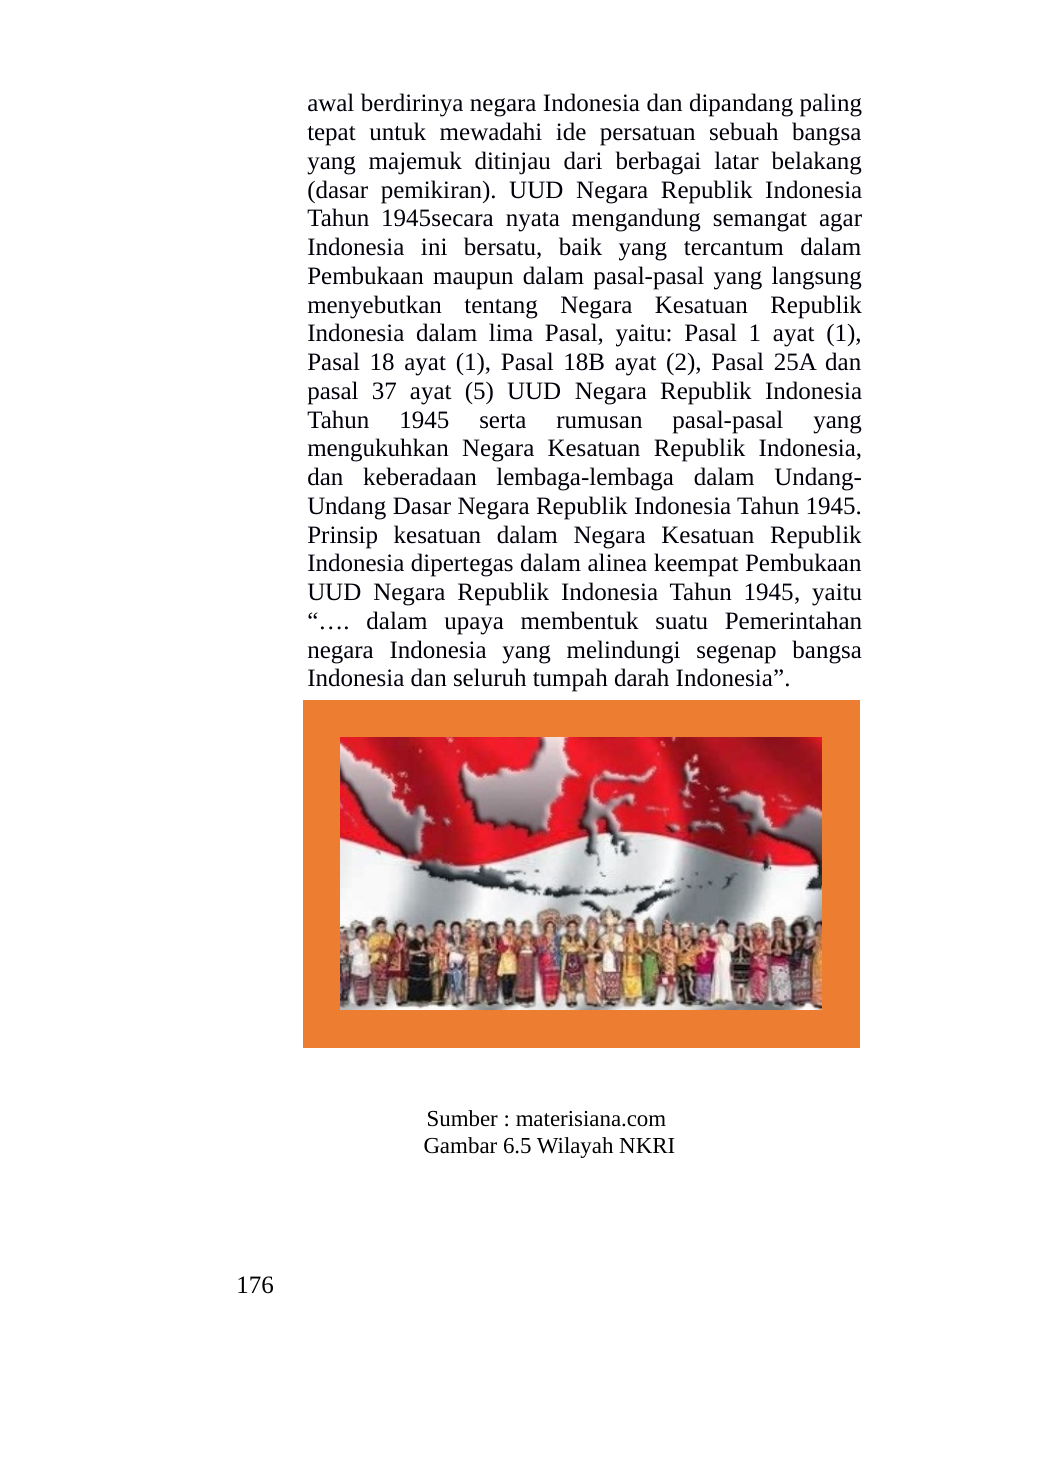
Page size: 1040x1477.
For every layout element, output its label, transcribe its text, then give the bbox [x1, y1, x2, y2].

text Gambar 6.5 Wilayah NKRI [236, 1132, 862, 1158]
text Sumber : materisiana.com [236, 1105, 862, 1132]
picture [340, 737, 822, 1010]
text awal berdirinya negara Indonesia dan dipandang paling tepat untuk mewadahi ide persatuan sebuah bangsa yang majemuk ditinjau dari berbagai latar belakang (dasar pemikiran). UUD Negara Republik Indonesia Tahun 1945secara nyata mengandung semangat agar Indonesia ini bersatu, baik yang tercantum dalam Pembukaan maupun dalam pasal-pasal yang langsung menyebutkan tentang Negara Kesatuan Republik Indonesia dalam lima Pasal, yaitu: Pasal 1 ayat (1), Pasal 18 ayat (1), Pasal 18B ayat (2), Pasal 25A dan pasal 37 ayat (5) UUD Negara Republik Indonesia Tahun 1945 serta rumusan pasal-pasal yang mengukuhkan Negara Kesatuan Republik Indonesia, dan keberadaan lembaga-lembaga dalam Undang-Undang Dasar Negara Republik Indonesia Tahun 1945. Prinsip kesatuan dalam Negara Kesatuan Republik Indonesia dipertegas dalam alinea keempat Pembukaan UUD Negara Republik Indonesia Tahun 1945, yaitu “…. dalam upaya membentuk suatu Pemerintahan negara Indonesia yang melindungi segenap bangsa Indonesia dan seluruh tumpah darah Indonesia”. [307, 88, 862, 692]
